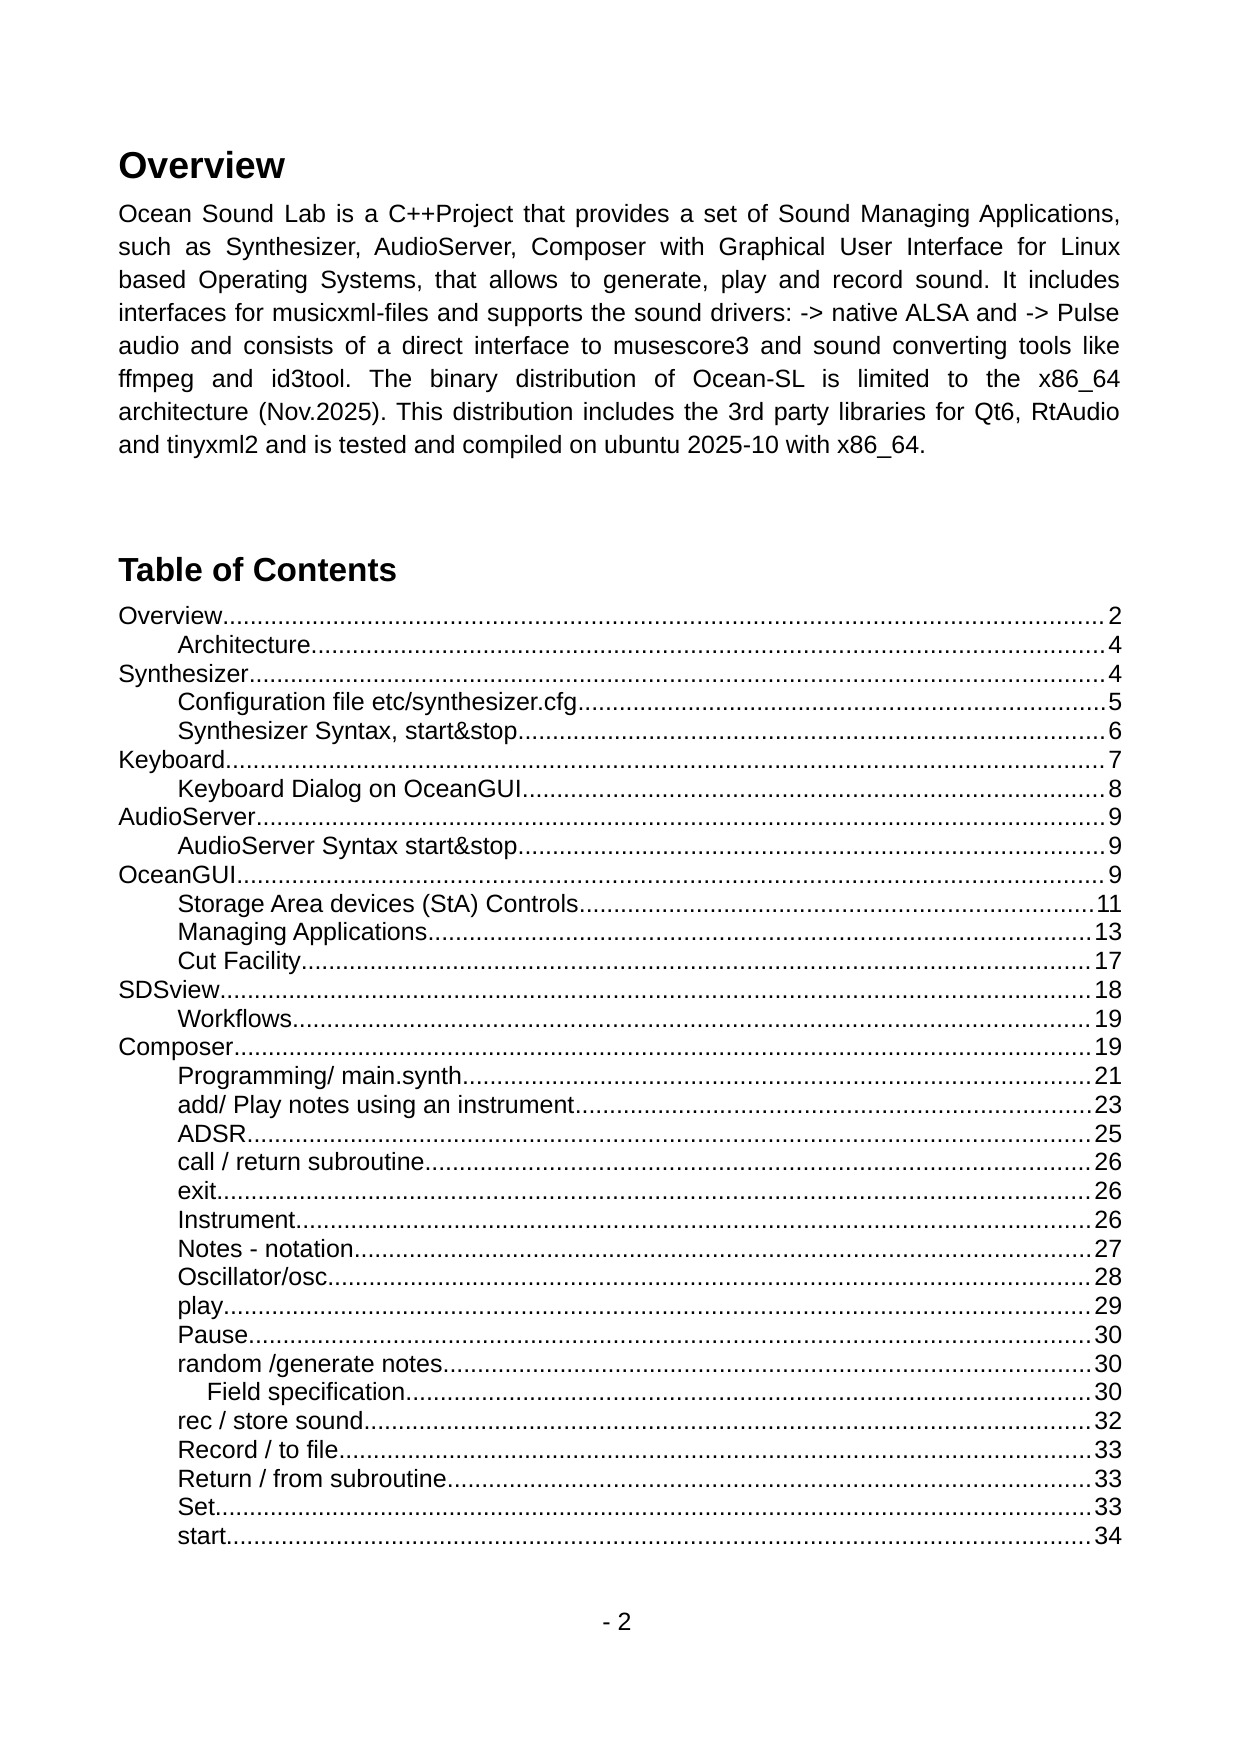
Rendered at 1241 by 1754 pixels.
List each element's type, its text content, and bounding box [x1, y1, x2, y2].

text Synthesizer 4 [118, 658, 1122, 687]
text exit 26 [177, 1176, 1122, 1205]
text Set 33 [177, 1492, 1122, 1521]
text ADSR 25 [177, 1118, 1122, 1147]
text add/ Play notes using an instrument 23 [177, 1090, 1122, 1118]
text Overview 2 [118, 601, 1122, 630]
text Ocean Sound Lab is a C++Project that provides a set of Sound Managing Applications, such as Synthesizer, AudioServer, Composer with Graphical User Interface for Linux based Operating Systems, that allows to generate, play and record sound. It includes interfaces for musicxml-files and supports the sound drivers: -> native ALSA and -> Pulse audio and consists of a direct interface to musescore3 and sound converting tools like ffmpeg and id3tool. The binary distribution of Ocean-SL is limited to the x86_64 architecture (Nov.2025). This distribution includes the 3rd party libraries for Qt6, RtAudio and tinyxml2 and is tested and compiled on ubuntu 2025-10 with x86_64. [118, 199, 1122, 459]
text OceanGUI 9 [118, 860, 1122, 888]
text start 34 [177, 1521, 1122, 1550]
text Field specification 30 [207, 1377, 1122, 1406]
text Return / from subroutine 33 [177, 1463, 1122, 1492]
subtitle Overview [118, 143, 1122, 186]
text Synthesizer Syntax, start&stop 6 [177, 716, 1122, 745]
text Oscillator/osc 28 [177, 1262, 1122, 1291]
text Workflows 19 [177, 1003, 1122, 1032]
text rec / store sound 32 [177, 1406, 1122, 1435]
text Pause 30 [177, 1320, 1122, 1348]
text Configuration file etc/synthesizer.cfg 5 [177, 687, 1122, 716]
text play 29 [177, 1291, 1122, 1320]
text Architecture 4 [177, 630, 1122, 658]
subtitle Table of Contents [118, 550, 1122, 588]
text Keyboard Dialog on OceanGUI 8 [177, 773, 1122, 802]
text Storage Area devices (StA) Controls 11 [177, 888, 1122, 917]
text Keyboard 7 [118, 745, 1122, 773]
text Managing Applications 13 [177, 917, 1122, 946]
text Instrument 26 [177, 1205, 1122, 1233]
text Programming/ main.synth 21 [177, 1061, 1122, 1090]
text SDSview 18 [118, 975, 1122, 1003]
text Cut Facility 17 [177, 946, 1122, 975]
text Notes - notation 27 [177, 1233, 1122, 1262]
text Composer 19 [118, 1032, 1122, 1061]
text random /generate notes 30 [177, 1348, 1122, 1377]
text call / return subroutine 26 [177, 1147, 1122, 1176]
text AudioServer 9 [118, 802, 1122, 831]
text AudioServer Syntax start&stop 9 [177, 831, 1122, 860]
text Record / to file 33 [177, 1435, 1122, 1463]
